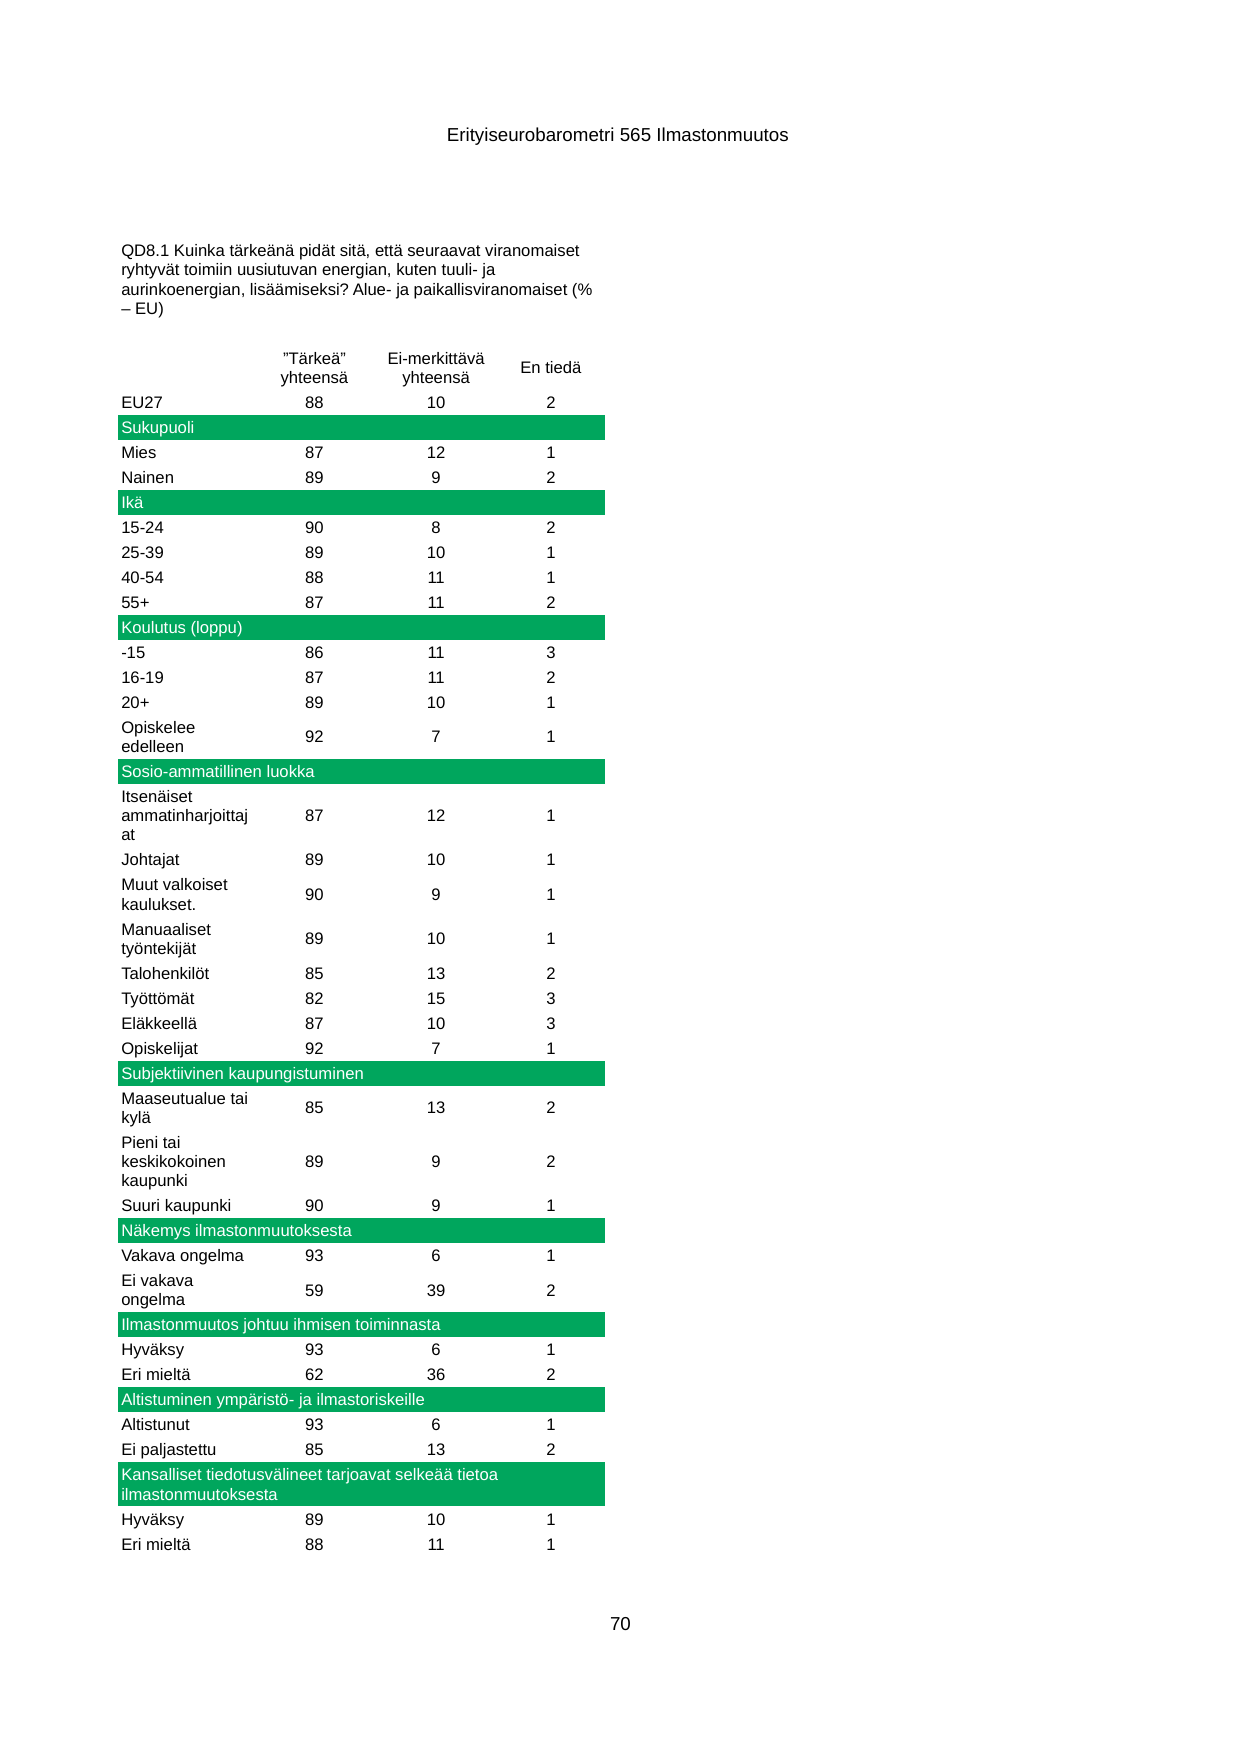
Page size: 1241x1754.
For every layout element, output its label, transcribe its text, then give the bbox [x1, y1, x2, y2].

table_cell Talohenkilöt [118, 961, 253, 986]
table_cell [253, 321, 375, 346]
table_cell 89 [253, 916, 375, 961]
table_cell 36 [375, 1362, 496, 1387]
table_cell 1 [496, 1193, 605, 1218]
table_cell Ei-merkittävä yhteensä [375, 346, 496, 390]
table_cell 11 [375, 640, 496, 665]
table_cell EU27 [118, 390, 253, 415]
table_cell 11 [375, 1531, 496, 1556]
table_cell Johtajat [118, 847, 253, 872]
table_cell Altistunut [118, 1412, 253, 1437]
table_cell 86 [253, 640, 375, 665]
table_cell 1 [496, 690, 605, 715]
table_cell 92 [253, 715, 375, 759]
table_cell Vakava ongelma [118, 1243, 253, 1268]
table_cell 59 [253, 1268, 375, 1312]
table_cell Ei paljastettu [118, 1437, 253, 1462]
table_cell 85 [253, 1086, 375, 1130]
table_cell 1 [496, 847, 605, 872]
table_cell 10 [375, 690, 496, 715]
table_cell 10 [375, 1011, 496, 1036]
table_cell 7 [375, 1036, 496, 1061]
table_cell Muut valkoiset kaulukset. [118, 872, 253, 916]
table_cell 13 [375, 961, 496, 986]
table_cell Työttömät [118, 986, 253, 1011]
table_cell 13 [375, 1086, 496, 1130]
table_cell 8 [375, 515, 496, 540]
table_cell 1 [496, 715, 605, 759]
table_cell Subjektiivinen kaupungistuminen [118, 1061, 605, 1086]
table_cell 9 [375, 1193, 496, 1218]
table_cell 93 [253, 1337, 375, 1362]
table_cell Näkemys ilmastonmuutoksesta [118, 1218, 605, 1243]
table_cell Altistuminen ympäristö- ja ilmastoriskeille [118, 1387, 605, 1412]
table_cell Hyväksy [118, 1337, 253, 1362]
table_cell 1 [496, 784, 605, 847]
table_cell 15-24 [118, 515, 253, 540]
table_cell 87 [253, 665, 375, 690]
table_cell 10 [375, 1506, 496, 1531]
table_cell 10 [375, 916, 496, 961]
table_cell 87 [253, 440, 375, 465]
table_cell ”Tärkeä” yhteensä [253, 346, 375, 390]
table_cell 39 [375, 1268, 496, 1312]
table_cell 15 [375, 986, 496, 1011]
table_cell Manuaaliset työntekijät [118, 916, 253, 961]
table_cell 1 [496, 1531, 605, 1556]
table_cell 88 [253, 390, 375, 415]
table_cell 87 [253, 1011, 375, 1036]
table_cell 6 [375, 1412, 496, 1437]
table_cell 87 [253, 784, 375, 847]
table_cell 1 [496, 1036, 605, 1061]
table_cell 2 [496, 390, 605, 415]
table_cell Ilmastonmuutos johtuu ihmisen toiminnasta [118, 1312, 605, 1337]
table_cell 10 [375, 390, 496, 415]
table_cell 2 [496, 1437, 605, 1462]
table_cell 89 [253, 1506, 375, 1531]
table_cell Koulutus (loppu) [118, 615, 605, 640]
table_cell [375, 321, 496, 346]
table_cell 90 [253, 515, 375, 540]
table_cell 1 [496, 540, 605, 565]
table_header QD8.1 Kuinka tärkeänä pidät sitä, että seuraavat viranomaiset ryhtyvät toimiin uusiutuvan energian, kuten tuuli- ja aurinkoenergian, lisäämiseksi? Alue- ja paikallisviranomaiset (% – EU) [118, 238, 605, 321]
table_cell 2 [496, 1268, 605, 1312]
table_cell 1 [496, 872, 605, 916]
table_cell 1 [496, 1337, 605, 1362]
table_cell [496, 321, 605, 346]
table_cell Ei vakava ongelma [118, 1268, 253, 1312]
table_cell 1 [496, 916, 605, 961]
table_cell 89 [253, 690, 375, 715]
table_cell 93 [253, 1243, 375, 1268]
table_cell 2 [496, 961, 605, 986]
table_cell 6 [375, 1243, 496, 1268]
table_cell 11 [375, 590, 496, 615]
table_cell Suuri kaupunki [118, 1193, 253, 1218]
table_cell Eri mieltä [118, 1531, 253, 1556]
table_cell 20+ [118, 690, 253, 715]
table_cell Mies [118, 440, 253, 465]
table_cell 16-19 [118, 665, 253, 690]
table_cell 87 [253, 590, 375, 615]
table_cell 10 [375, 540, 496, 565]
table_cell 7 [375, 715, 496, 759]
table_cell Opiskelijat [118, 1036, 253, 1061]
table_cell 3 [496, 986, 605, 1011]
table_cell 1 [496, 440, 605, 465]
table_cell 9 [375, 872, 496, 916]
table_cell Opiskelee edelleen [118, 715, 253, 759]
table_cell Nainen [118, 465, 253, 490]
table_cell 3 [496, 1011, 605, 1036]
table_cell 93 [253, 1412, 375, 1437]
table_cell 1 [496, 1412, 605, 1437]
table_cell 90 [253, 872, 375, 916]
table_cell 88 [253, 565, 375, 590]
table_cell 2 [496, 665, 605, 690]
table_cell 89 [253, 465, 375, 490]
table_cell 11 [375, 665, 496, 690]
table_cell Maaseutualue tai kylä [118, 1086, 253, 1130]
table_cell 85 [253, 1437, 375, 1462]
table_cell 2 [496, 515, 605, 540]
table_cell 6 [375, 1337, 496, 1362]
table_cell 55+ [118, 590, 253, 615]
table_cell Kansalliset tiedotusvälineet tarjoavat selkeää tietoa ilmastonmuutoksesta [118, 1462, 605, 1506]
table_cell 12 [375, 784, 496, 847]
table_cell 11 [375, 565, 496, 590]
table_cell 62 [253, 1362, 375, 1387]
table_cell 90 [253, 1193, 375, 1218]
table_cell 9 [375, 465, 496, 490]
table_cell 40-54 [118, 565, 253, 590]
table_cell 2 [496, 590, 605, 615]
table_cell 13 [375, 1437, 496, 1462]
table_cell 88 [253, 1531, 375, 1556]
table_cell En tiedä [496, 346, 605, 390]
table_cell 89 [253, 847, 375, 872]
table_cell 82 [253, 986, 375, 1011]
table_cell Hyväksy [118, 1506, 253, 1531]
table_cell 3 [496, 640, 605, 665]
table_cell 9 [375, 1130, 496, 1193]
table_cell 1 [496, 1506, 605, 1531]
table_cell 89 [253, 540, 375, 565]
table_cell 2 [496, 1086, 605, 1130]
table_cell Itsenäiset ammatinharjoittajat [118, 784, 253, 847]
table_cell Eri mieltä [118, 1362, 253, 1387]
table_cell 85 [253, 961, 375, 986]
table_cell Sukupuoli [118, 415, 605, 440]
table_cell 2 [496, 465, 605, 490]
table_cell 2 [496, 1362, 605, 1387]
table_cell Sosio-ammatillinen luokka [118, 759, 605, 784]
table_cell [118, 321, 253, 346]
table_cell 10 [375, 847, 496, 872]
table_cell 89 [253, 1130, 375, 1193]
table_cell Ikä [118, 490, 605, 515]
table_cell 92 [253, 1036, 375, 1061]
table_cell Eläkkeellä [118, 1011, 253, 1036]
table_cell -15 [118, 640, 253, 665]
table_cell Pieni tai keskikokoinen kaupunki [118, 1130, 253, 1193]
table_cell 12 [375, 440, 496, 465]
table_cell 1 [496, 1243, 605, 1268]
table_cell [118, 346, 253, 390]
table_cell 2 [496, 1130, 605, 1193]
table_cell 25-39 [118, 540, 253, 565]
table_cell 1 [496, 565, 605, 590]
